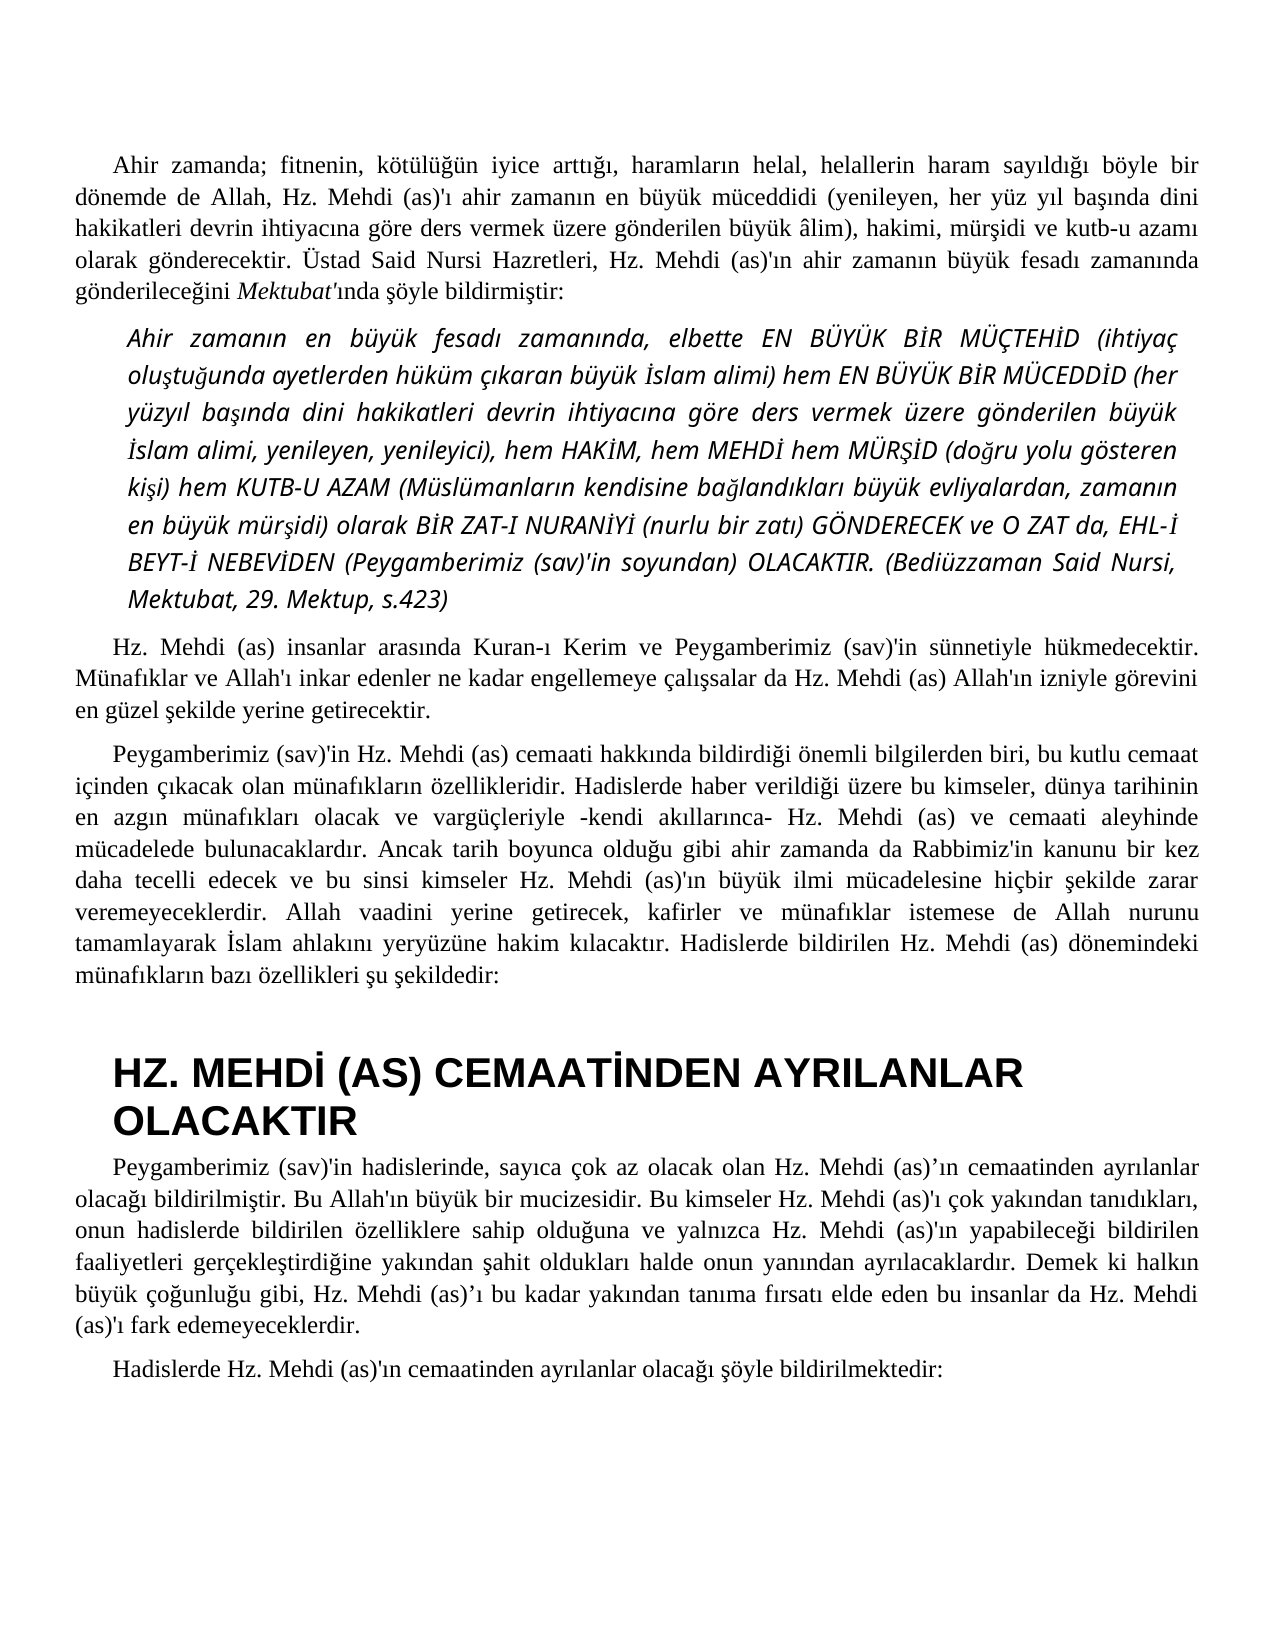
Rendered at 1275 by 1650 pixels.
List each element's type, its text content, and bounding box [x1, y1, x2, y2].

text Hadislerde Hz. Mehdi (as)'ın cemaatinden ayrılanlar olacağı şöyle bildirilmektedir: [75, 1354, 1200, 1383]
text Ahir zamanda; fitnenin, kötülüğün iyice arttığı, haramların helal, helallerin haram sayıldığı böyle bir dönemde de Allah, Hz. Mehdi (as)'ı ahir zamanın en büyük müceddidi (yenileyen, her yüz yıl başında dini hakikatleri devrin ihtiyacına göre ders vermek üzere gönderilen büyük âlim), hakimi, mürşidi ve kutb-u azamı olarak gönderecektir. Üstad Said Nursi Hazretleri, Hz. Mehdi (as)'ın ahir zamanın büyük fesadı zamanında gönderileceğini Mektubat'ında şöyle bildirmiştir: [75, 150, 1200, 305]
text Ahir zamanın en büyük fesadı zamanında, elbette EN BÜYÜK BİR MÜÇTEHİD (ihtiyaç oluştuğunda ayetlerden hüküm çıkaran büyük İslam alimi) hem EN BÜYÜK BİR MÜCEDDİD (her yüzyıl başında dini hakikatleri devrin ihtiyacına göre ders vermek üzere gönderilen büyük İslam alimi, yenileyen, yenileyici), hem HAKİM, hem MEHDİ hem MÜRŞİD (doğru yolu gösteren kişi) hem KUTB-U AZAM (Müslümanların kendisine bağlandıkları büyük evliyalardan, zamanın en büyük mürşidi) olarak BİR ZAT-I NURANİYİ (nurlu bir zatı) GÖNDERECEK ve O ZAT da, EHL-İ BEYT-İ NEBEVİDEN (Peygamberimiz (sav)'in soyundan) OLACAKTIR. (Bediüzzaman Said Nursi, Mektubat, 29. Mektup, s.423) [127, 320, 1177, 616]
text Peygamberimiz (sav)'in Hz. Mehdi (as) cemaati hakkında bildirdiği önemli bilgilerden biri, bu kutlu cemaat içinden çıkacak olan münafıkların özellikleridir. Hadislerde haber verildiği üzere bu kimseler, dünya tarihinin en azgın münafıkları olacak ve vargüçleriyle -kendi akıllarınca- Hz. Mehdi (as) ve cemaati aleyhinde mücadelede bulunacaklardır. Ancak tarih boyunca olduğu gibi ahir zamanda da Rabbimiz'in kanunu bir kez daha tecelli edecek ve bu sinsi kimseler Hz. Mehdi (as)'ın büyük ilmi mücadelesine hiçbir şekilde zarar veremeyeceklerdir. Allah vaadini yerine getirecek, kafirler ve münafıklar istemese de Allah nurunu tamamlayarak İslam ahlakını yeryüzüne hakim kılacaktır. Hadislerde bildirilen Hz. Mehdi (as) dönemindeki münafıkların bazı özellikleri şu şekildedir: [75, 739, 1200, 989]
text Hz. Mehdi (as) insanlar arasında Kuran-ı Kerim ve Peygamberimiz (sav)'in sünnetiyle hükmedecektir. Münafıklar ve Allah'ı inkar edenler ne kadar engellemeye çalışsalar da Hz. Mehdi (as) Allah'ın izniyle görevini en güzel şekilde yerine getirecektir. [75, 632, 1200, 724]
subtitle HZ. MEHDİ (AS) CEMAATİNDEN AYRILANLAR OLACAKTIR [112, 1048, 1200, 1144]
text Peygamberimiz (sav)'in hadislerinde, sayıca çok az olacak olan Hz. Mehdi (as)’ın cemaatinden ayrılanlar olacağı bildirilmiştir. Bu Allah'ın büyük bir mucizesidir. Bu kimseler Hz. Mehdi (as)'ı çok yakından tanıdıkları, onun hadislerde bildirilen özelliklere sahip olduğuna ve yalnızca Hz. Mehdi (as)'ın yapabileceği bildirilen faaliyetleri gerçekleştirdiğine yakından şahit oldukları halde onun yanından ayrılacaklardır. Demek ki halkın büyük çoğunluğu gibi, Hz. Mehdi (as)’ı bu kadar yakından tanıma fırsatı elde eden bu insanlar da Hz. Mehdi (as)'ı fark edemeyeceklerdir. [75, 1152, 1200, 1339]
